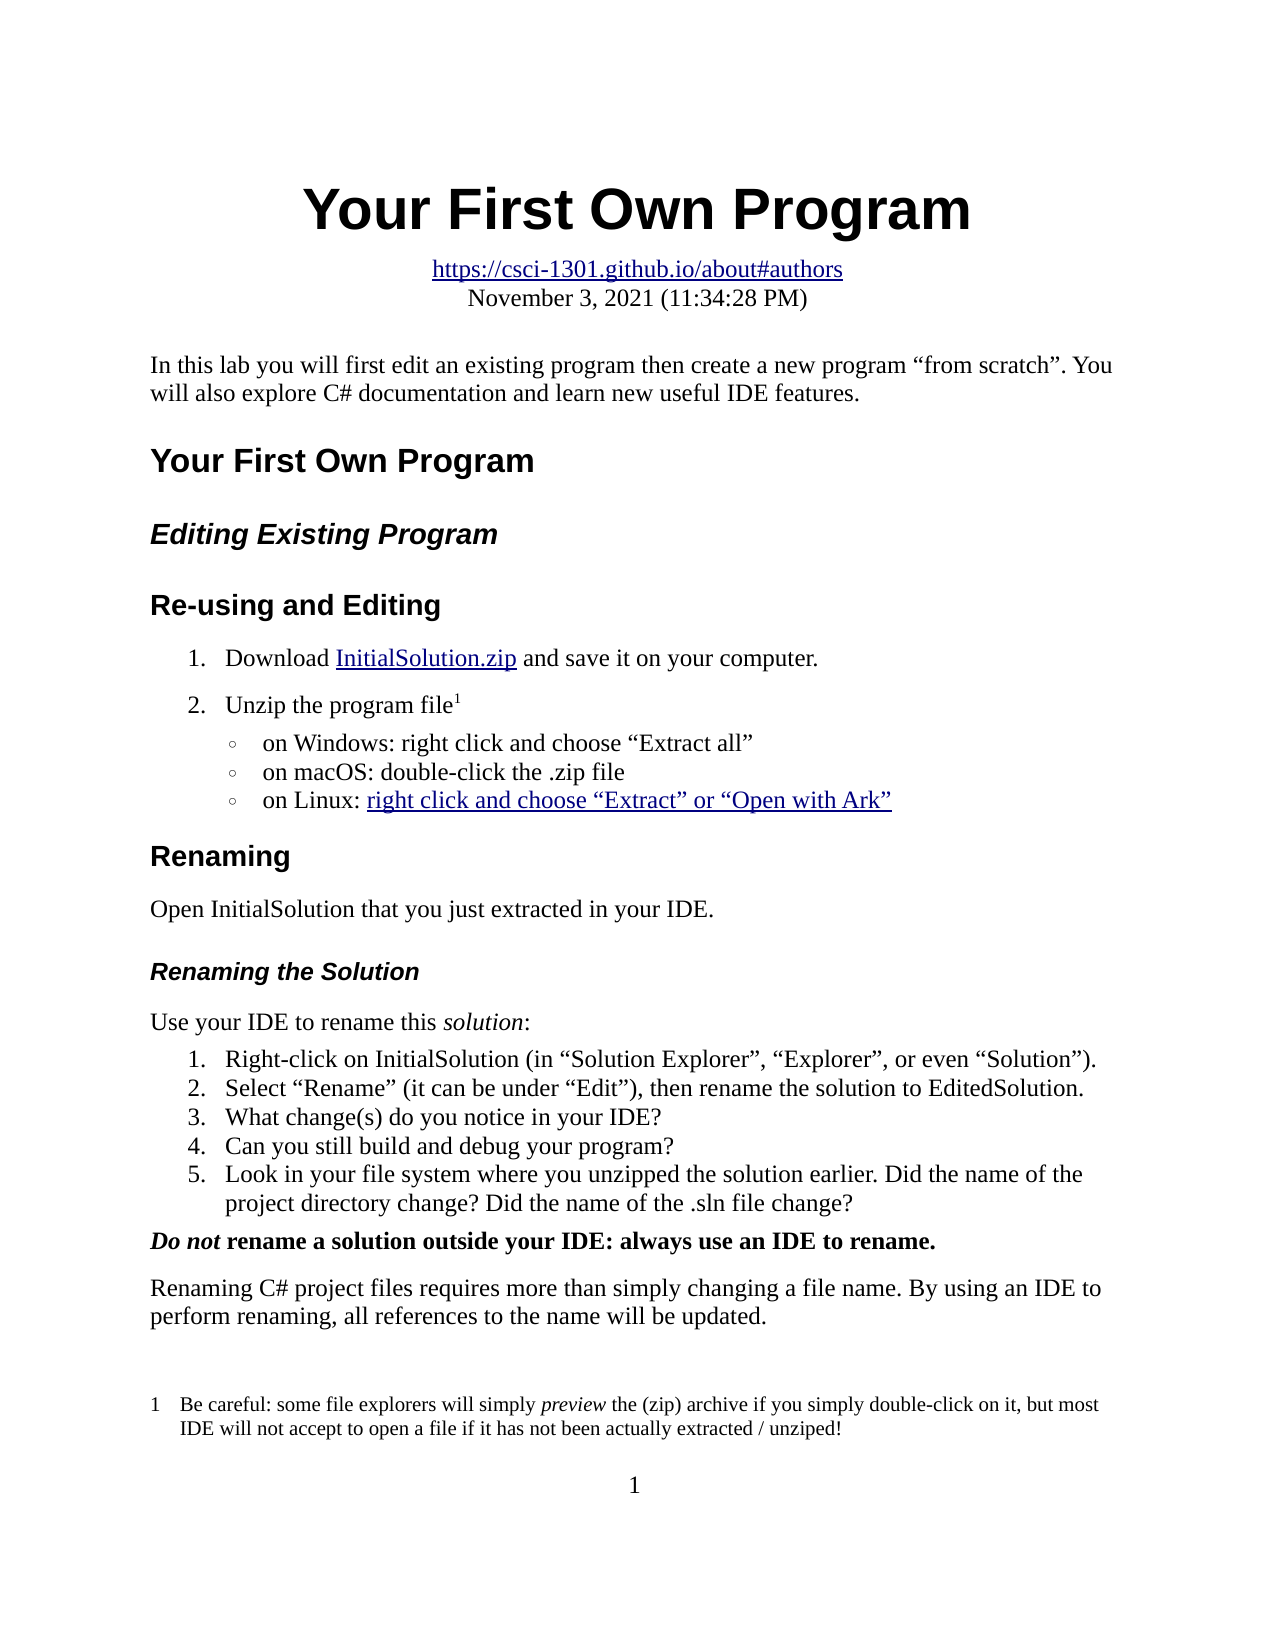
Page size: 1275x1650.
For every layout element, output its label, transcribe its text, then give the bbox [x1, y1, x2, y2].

text Use your IDE to rename this solution: [150, 1007, 1125, 1036]
text Do not rename a solution outside your IDE: always use an IDE to rename. [150, 1226, 1125, 1255]
list on macOS: double-click the .zip file [225, 757, 1125, 785]
list Download InitialSolution.zip and save it on your computer. [187, 643, 1125, 672]
list Select “Rename” (it can be under “Edit”), then rename the solution to EditedSolution. [187, 1073, 1125, 1102]
text November 3, 2021 (11:34:28 PM) [150, 283, 1125, 312]
title Your First Own Program [150, 175, 1125, 242]
list Look in your file system where you unzipped the solution earlier. Did the name of the project directory change? Did the name of the .sln file change? [187, 1159, 1125, 1217]
text Renaming C# project files requires more than simply changing a file name. By using an IDE to perform renaming, all references to the name will be updated. [150, 1273, 1125, 1330]
list Be careful: some file explorers will simply preview the (zip) archive if you simply double-click on it, but most IDE will not accept to open a file if it has not been actually extracted / unziped! [150, 1392, 1125, 1440]
list Unzip the program file [187, 690, 1125, 719]
subtitle Re-using and Editing [150, 588, 1125, 622]
list Can you still build and debug your program? [187, 1131, 1125, 1159]
list on Linux: right click and choose “Extract” or “Open with Ark” [225, 785, 1125, 814]
text In this lab you will first edit an existing program then create a new program “from scratch”. You will also explore C# documentation and learn new useful IDE features. [150, 350, 1125, 407]
text Open InitialSolution that you just extracted in your IDE. [150, 894, 1125, 923]
subtitle Renaming the Solution [150, 957, 1125, 985]
list What change(s) do you notice in your IDE? [187, 1102, 1125, 1131]
subtitle Editing Existing Program [150, 517, 1125, 551]
text https://csci-1301.github.io/about#authors [150, 254, 1125, 283]
subtitle Renaming [150, 839, 1125, 873]
list on Windows: right click and choose “Extract all” [225, 728, 1125, 757]
list Right-click on InitialSolution (in “Solution Explorer”, “Explorer”, or even “Solution”). [187, 1044, 1125, 1073]
subtitle Your First Own Program [150, 441, 1125, 480]
